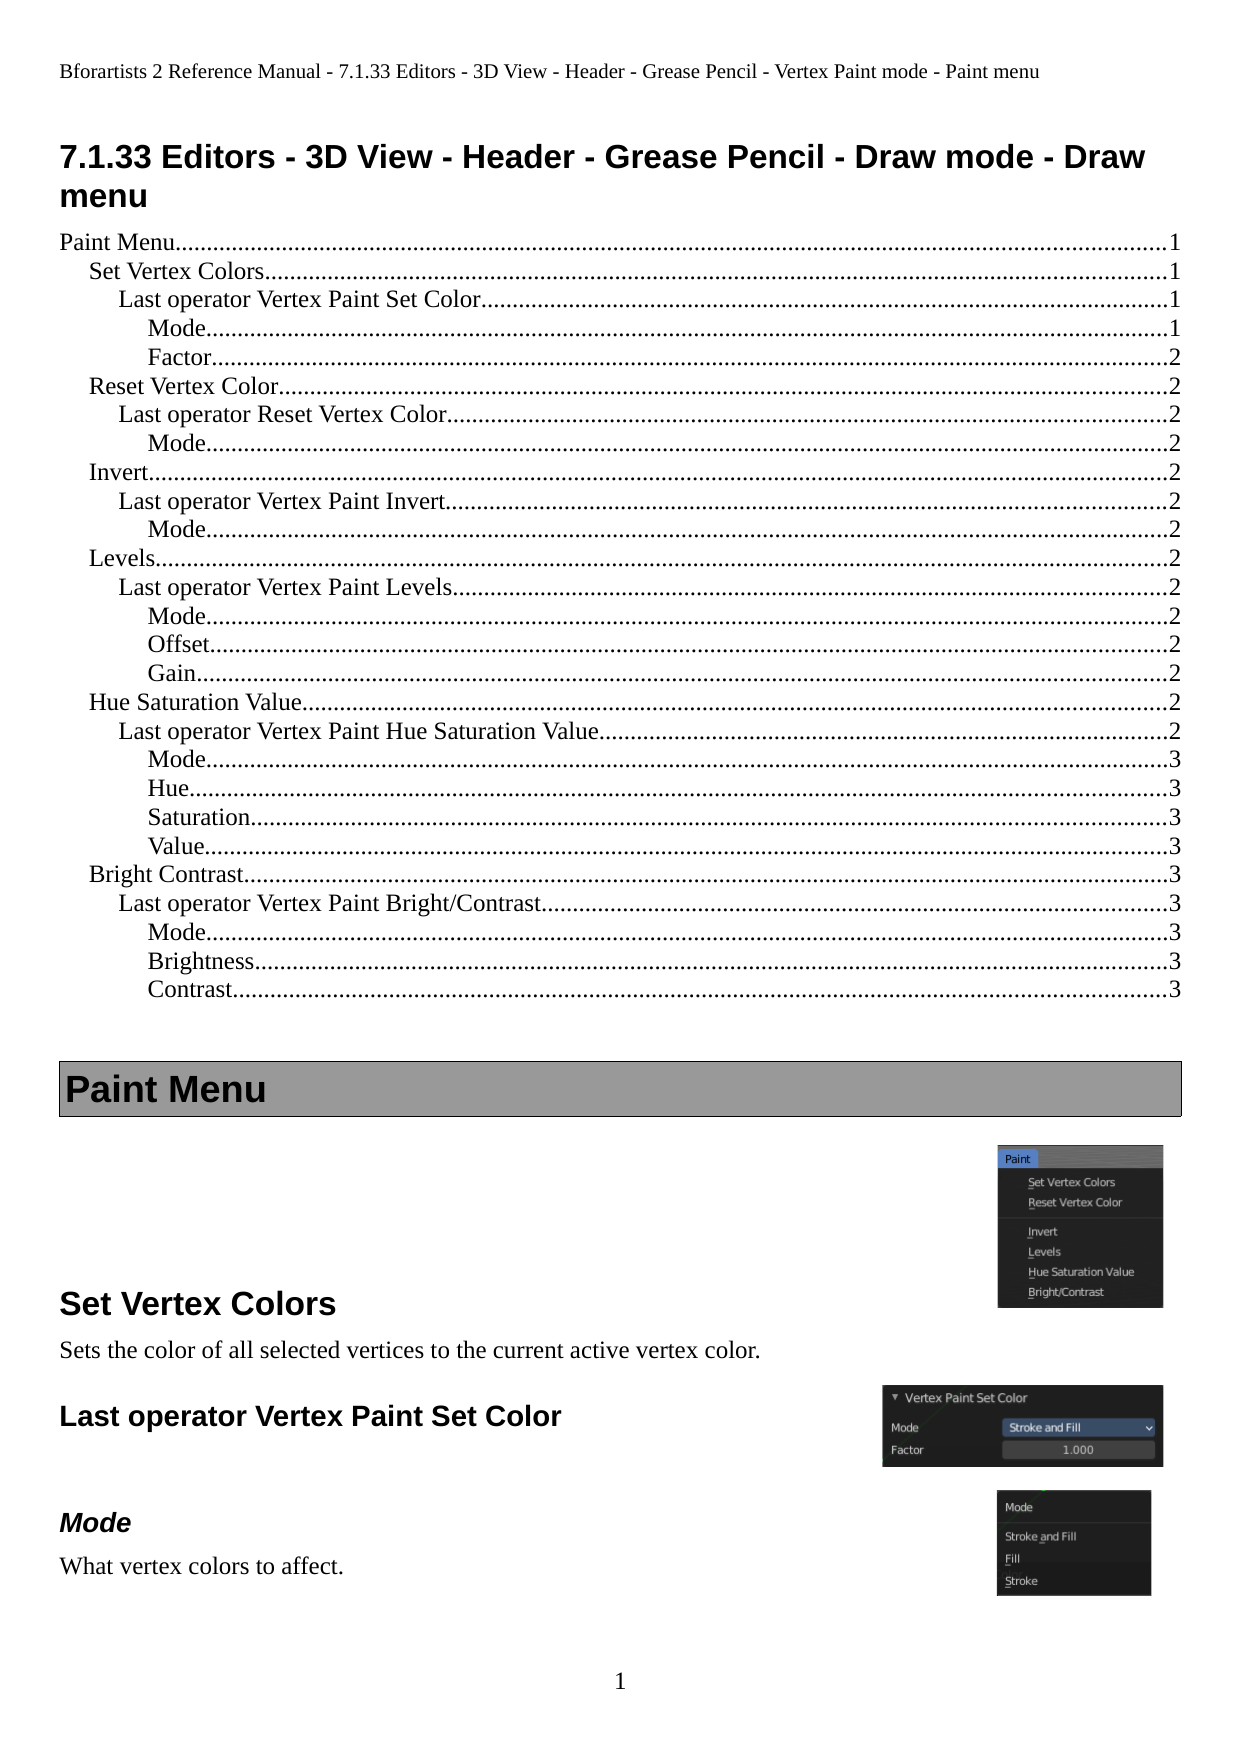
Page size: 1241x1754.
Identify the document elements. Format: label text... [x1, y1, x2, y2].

text Last operator Vertex Paint Hue Saturation Value 2 [118, 716, 1181, 744]
text Last operator Vertex Paint Set Color 1 [118, 284, 1181, 313]
subtitle Mode [59, 1507, 996, 1538]
text Brightness 3 [147, 946, 1181, 974]
subtitle Set Vertex Colors [59, 1284, 1181, 1323]
text Mode 2 [147, 428, 1181, 457]
text Saturation 3 [147, 802, 1181, 831]
text Hue 3 [147, 773, 1181, 802]
text Offset 2 [147, 629, 1181, 658]
text [1152, 1551, 1181, 1580]
text Invert 2 [88, 457, 1181, 486]
subtitle [1152, 1507, 1181, 1538]
text Paint Menu 1 [59, 227, 1181, 256]
text Last operator Vertex Paint Invert 2 [118, 486, 1181, 514]
text Contrast 3 [147, 974, 1181, 1003]
table_header Paint Menu [60, 1062, 1181, 1116]
subtitle Last operator Vertex Paint Set Color [59, 1399, 882, 1433]
picture [997, 1145, 1164, 1308]
subtitle 7.1.33 Editors - 3D View - Header - Grease Pencil - Draw mode - Draw menu [59, 138, 1181, 214]
text Mode 2 [147, 601, 1181, 629]
text Gain 2 [147, 658, 1181, 687]
text Sets the color of all selected vertices to the current active vertex color. [59, 1335, 1181, 1364]
text Last operator Vertex Paint Levels 2 [118, 572, 1181, 601]
picture [882, 1385, 1164, 1467]
text Reset Vertex Color 2 [88, 371, 1181, 399]
text Hue Saturation Value 2 [88, 687, 1181, 716]
text Bright Contrast 3 [88, 859, 1181, 888]
text Last operator Vertex Paint Bright/Contrast 3 [118, 888, 1181, 917]
text Mode 3 [147, 744, 1181, 773]
text Factor 2 [147, 342, 1181, 371]
text Levels 2 [88, 543, 1181, 572]
picture [996, 1490, 1152, 1596]
text Last operator Reset Vertex Color 2 [118, 399, 1181, 428]
text Value 3 [147, 831, 1181, 859]
text What vertex colors to affect. [59, 1551, 996, 1580]
text Mode 1 [147, 313, 1181, 342]
text Mode 2 [147, 514, 1181, 543]
text Mode 3 [147, 917, 1181, 946]
text Set Vertex Colors 1 [88, 256, 1181, 284]
